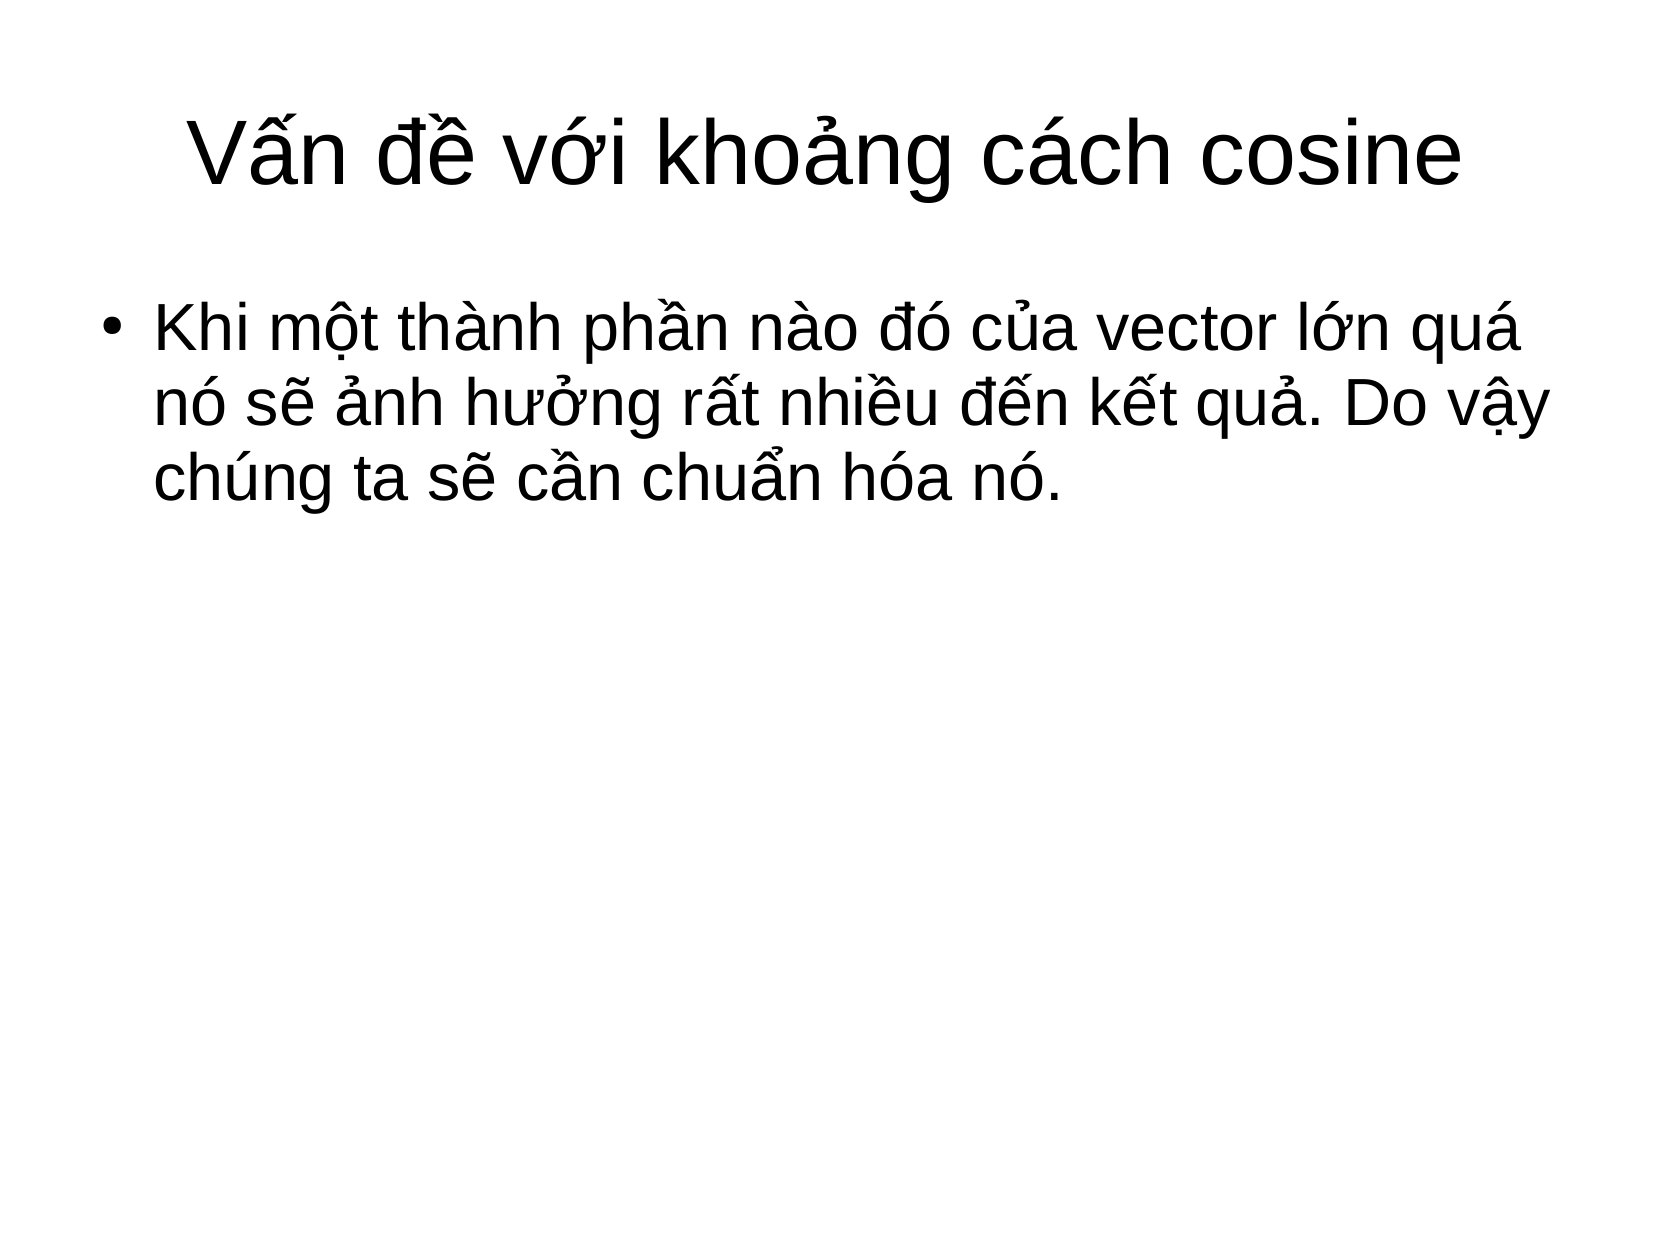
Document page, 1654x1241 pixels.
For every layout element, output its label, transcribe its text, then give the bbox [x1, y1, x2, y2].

list Khi một thành phần nào đó của vector lớn quá nó sẽ ảnh hưởng rất nhiều đến kết quả. Do vậy chúng ta sẽ cần chuẩn hóa nó. [82, 290, 1571, 1010]
title Vấn đề với khoảng cách cosine [82, 49, 1571, 257]
